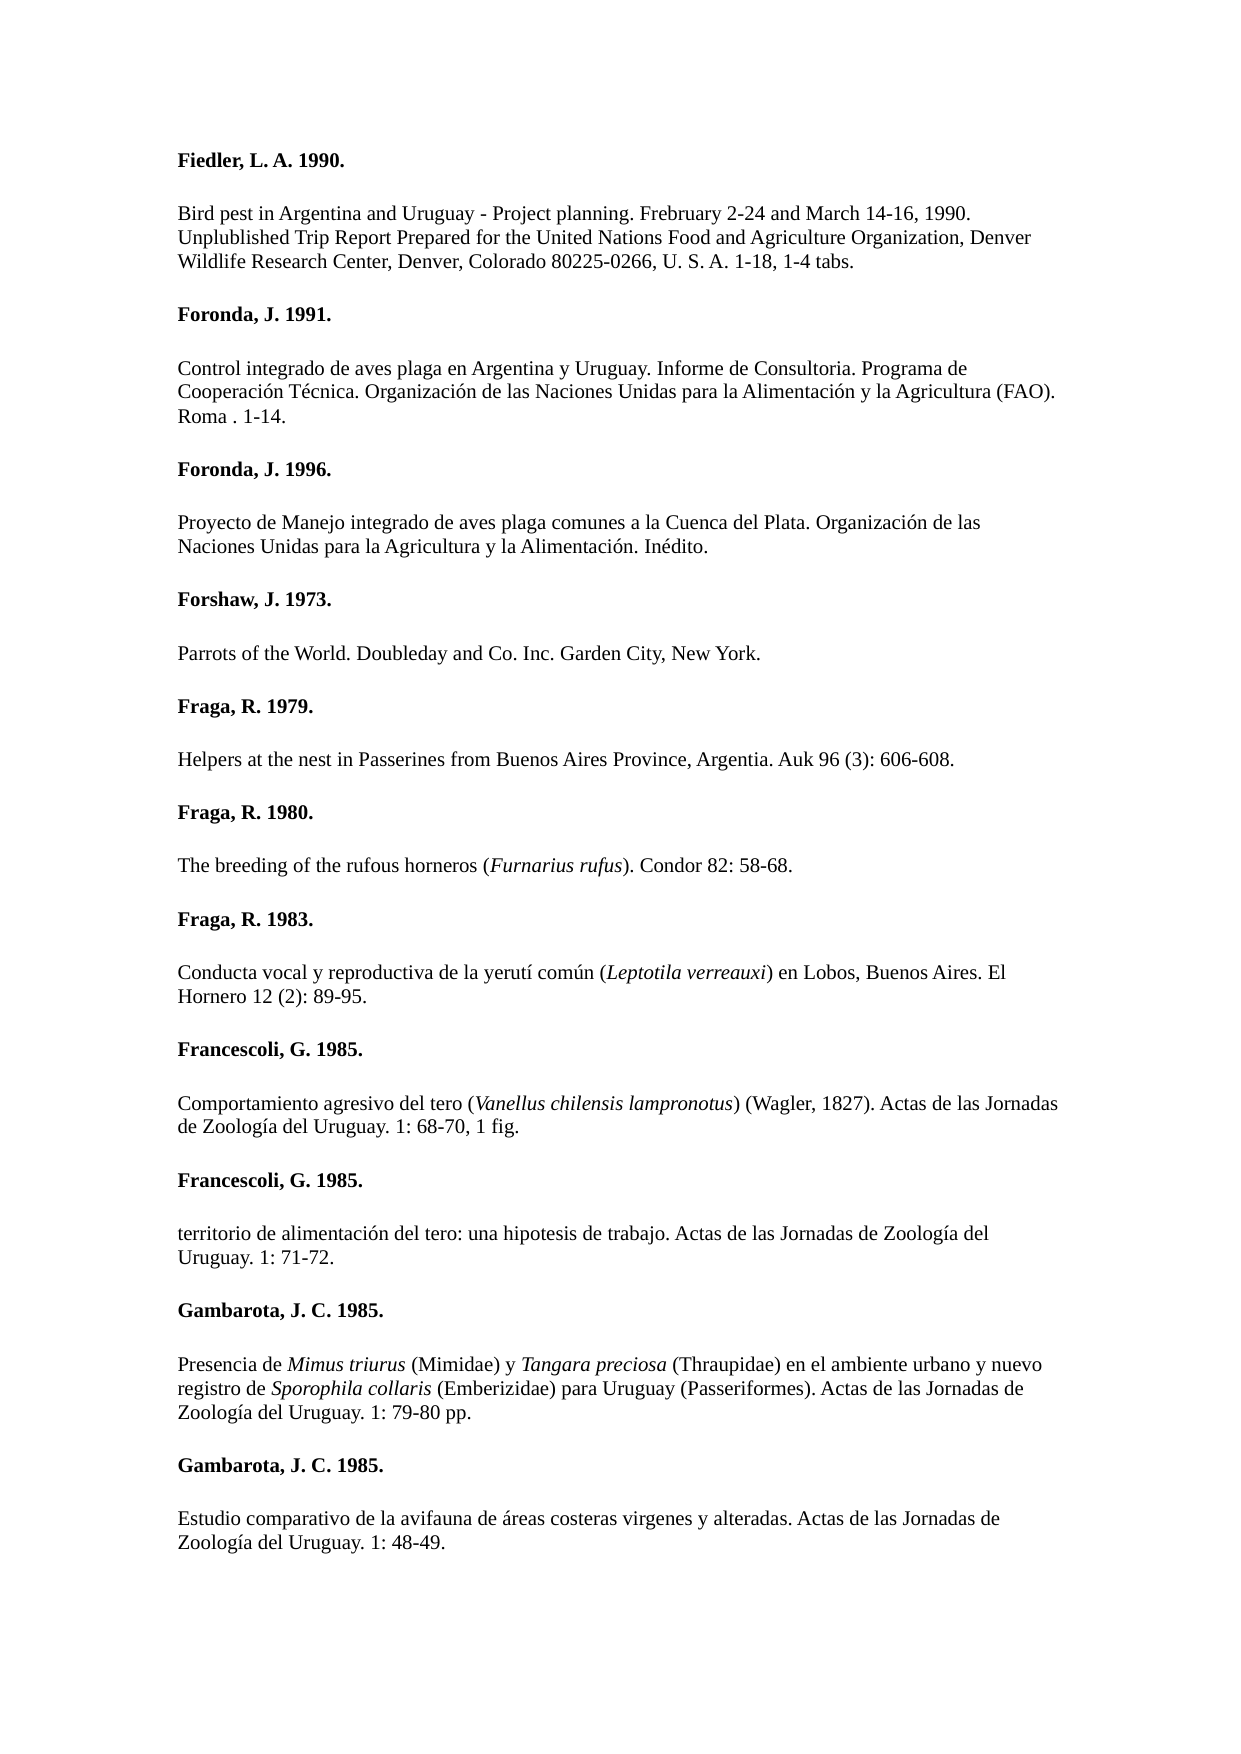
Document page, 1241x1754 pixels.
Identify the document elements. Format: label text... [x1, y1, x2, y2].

text territorio de alimentación del tero: una hipotesis de trabajo. Actas de las Jornadas de Zoología del Uruguay. 1: 71-72. [177, 1221, 1063, 1269]
text Control integrado de aves plaga en Argentina y Uruguay. Informe de Consultoria. Programa de Cooperación Técnica. Organización de las Naciones Unidas para la Alimentación y la Agricultura (FAO). Roma . 1-14. [177, 355, 1063, 428]
text Bird pest in Argentina and Uruguay - Project planning. Frebruary 2-24 and March 14-16, 1990. Unplublished Trip Report Prepared for the United Nations Food and Agriculture Organization, Denver Wildlife Research Center, Denver, Colorado 80225-0266, U. S. A. 1-18, 1-4 tabs. [177, 201, 1063, 273]
text Fraga, R. 1983. [177, 907, 1063, 931]
text Fraga, R. 1979. [177, 694, 1063, 718]
text Fiedler, L. A. 1990. [177, 148, 1063, 172]
text Fraga, R. 1980. [177, 800, 1063, 824]
text The breeding of the rufous horneros (Furnarius rufus). Condor 82: 58-68. [177, 853, 1063, 877]
text Francescoli, G. 1985. [177, 1168, 1063, 1192]
text Francescoli, G. 1985. [177, 1037, 1063, 1061]
text Proyecto de Manejo integrado de aves plaga comunes a la Cuenca del Plata. Organización de las Naciones Unidas para la Agricultura y la Alimentación. Inédito. [177, 510, 1063, 558]
text Presencia de Mimus triurus (Mimidae) y Tangara preciosa (Thraupidae) en el ambiente urbano y nuevo registro de Sporophila collaris (Emberizidae) para Uruguay (Passeriformes). Actas de las Jornadas de Zoología del Uruguay. 1: 79-80 pp. [177, 1351, 1063, 1424]
text Foronda, J. 1996. [177, 457, 1063, 481]
text Conducta vocal y reproductiva de la yerutí común (Leptotila verreauxi) en Lobos, Buenos Aires. El Hornero 12 (2): 89-95. [177, 960, 1063, 1008]
text Estudio comparativo de la avifauna de áreas costeras virgenes y alteradas. Actas de las Jornadas de Zoología del Uruguay. 1: 48-49. [177, 1506, 1063, 1554]
text Parrots of the World. Doubleday and Co. Inc. Garden City, New York. [177, 641, 1063, 664]
text Helpers at the nest in Passerines from Buenos Aires Province, Argentia. Auk 96 (3): 606-608. [177, 747, 1063, 771]
text Gambarota, J. C. 1985. [177, 1453, 1063, 1477]
text Gambarota, J. C. 1985. [177, 1298, 1063, 1322]
text Forshaw, J. 1973. [177, 587, 1063, 611]
text Foronda, J. 1991. [177, 302, 1063, 326]
text Comportamiento agresivo del tero (Vanellus chilensis lampronotus) (Wagler, 1827). Actas de las Jornadas de Zoología del Uruguay. 1: 68-70, 1 fig. [177, 1090, 1063, 1138]
